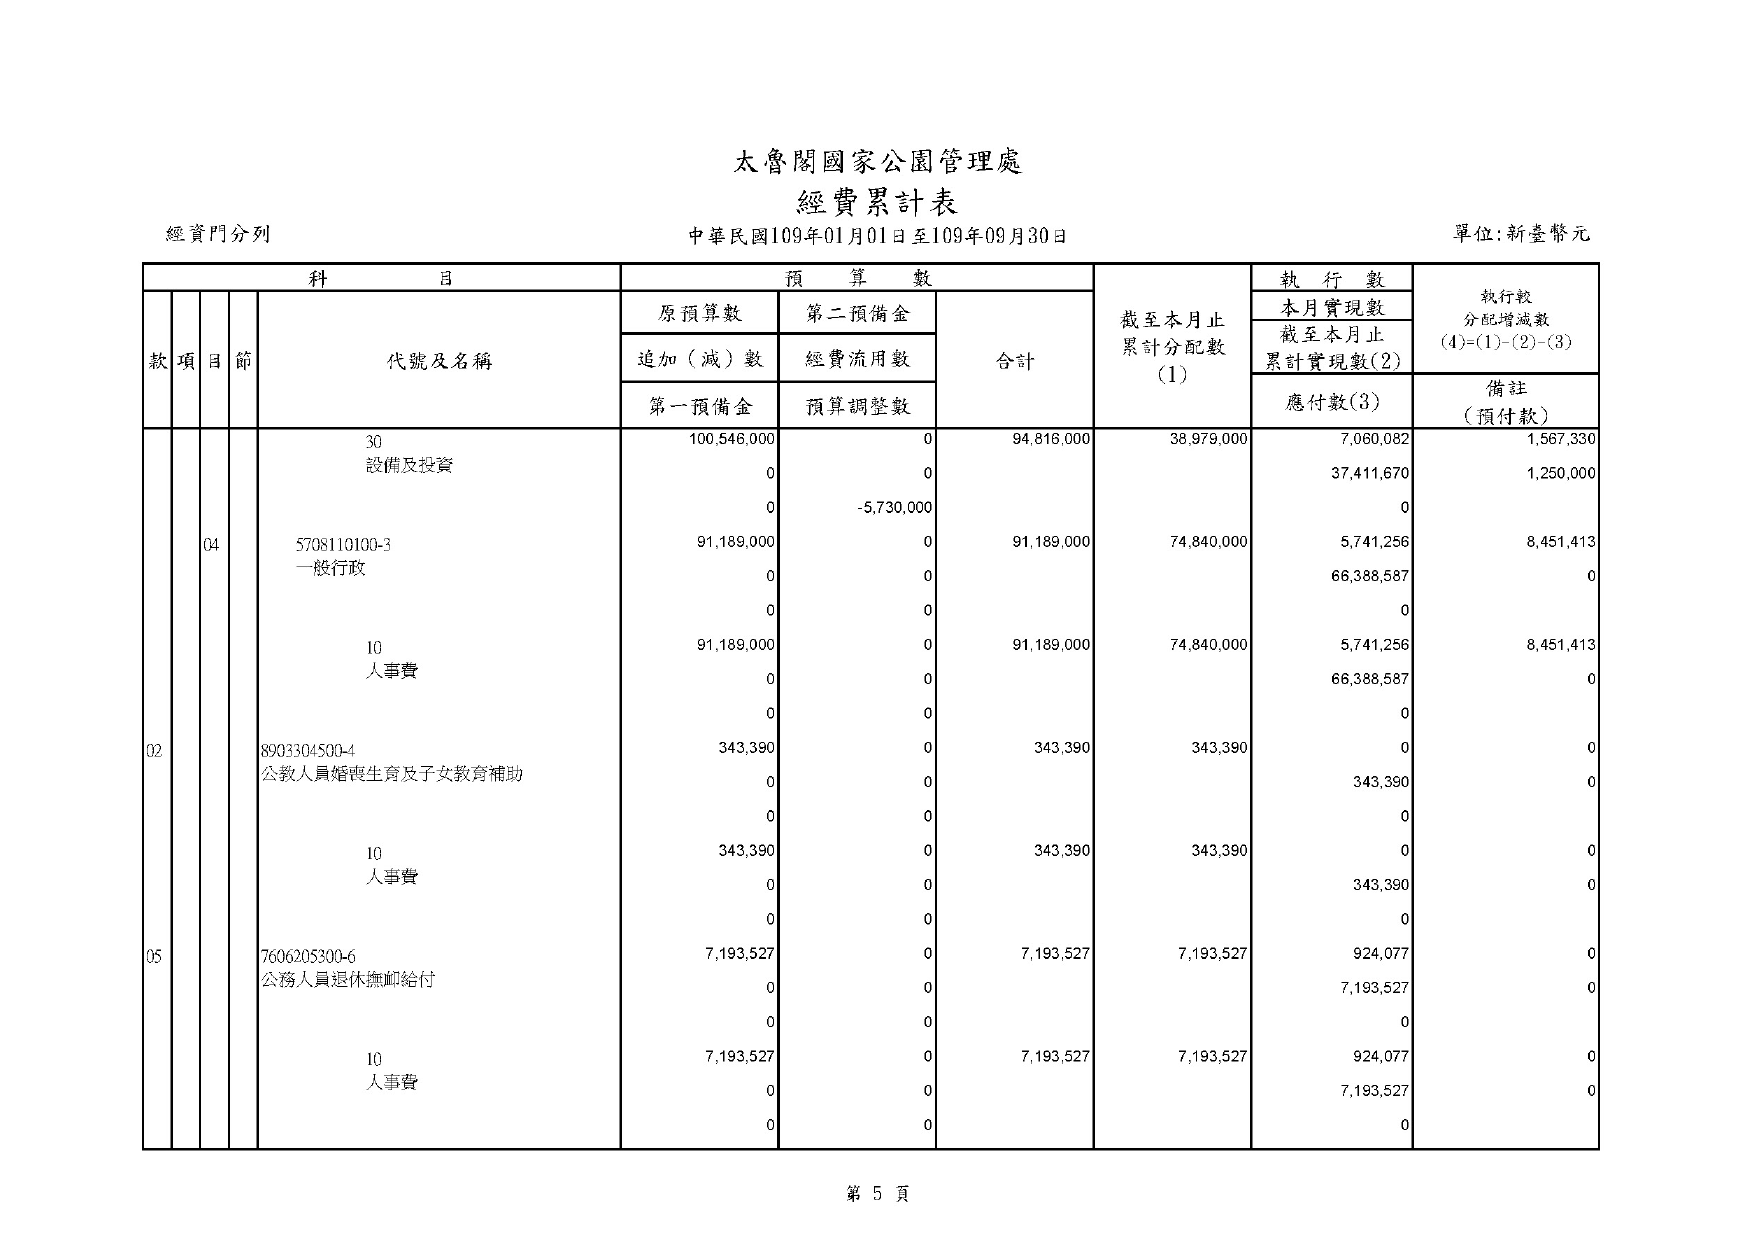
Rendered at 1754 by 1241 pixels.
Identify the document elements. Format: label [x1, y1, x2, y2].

picture [59, 59, 1695, 1216]
